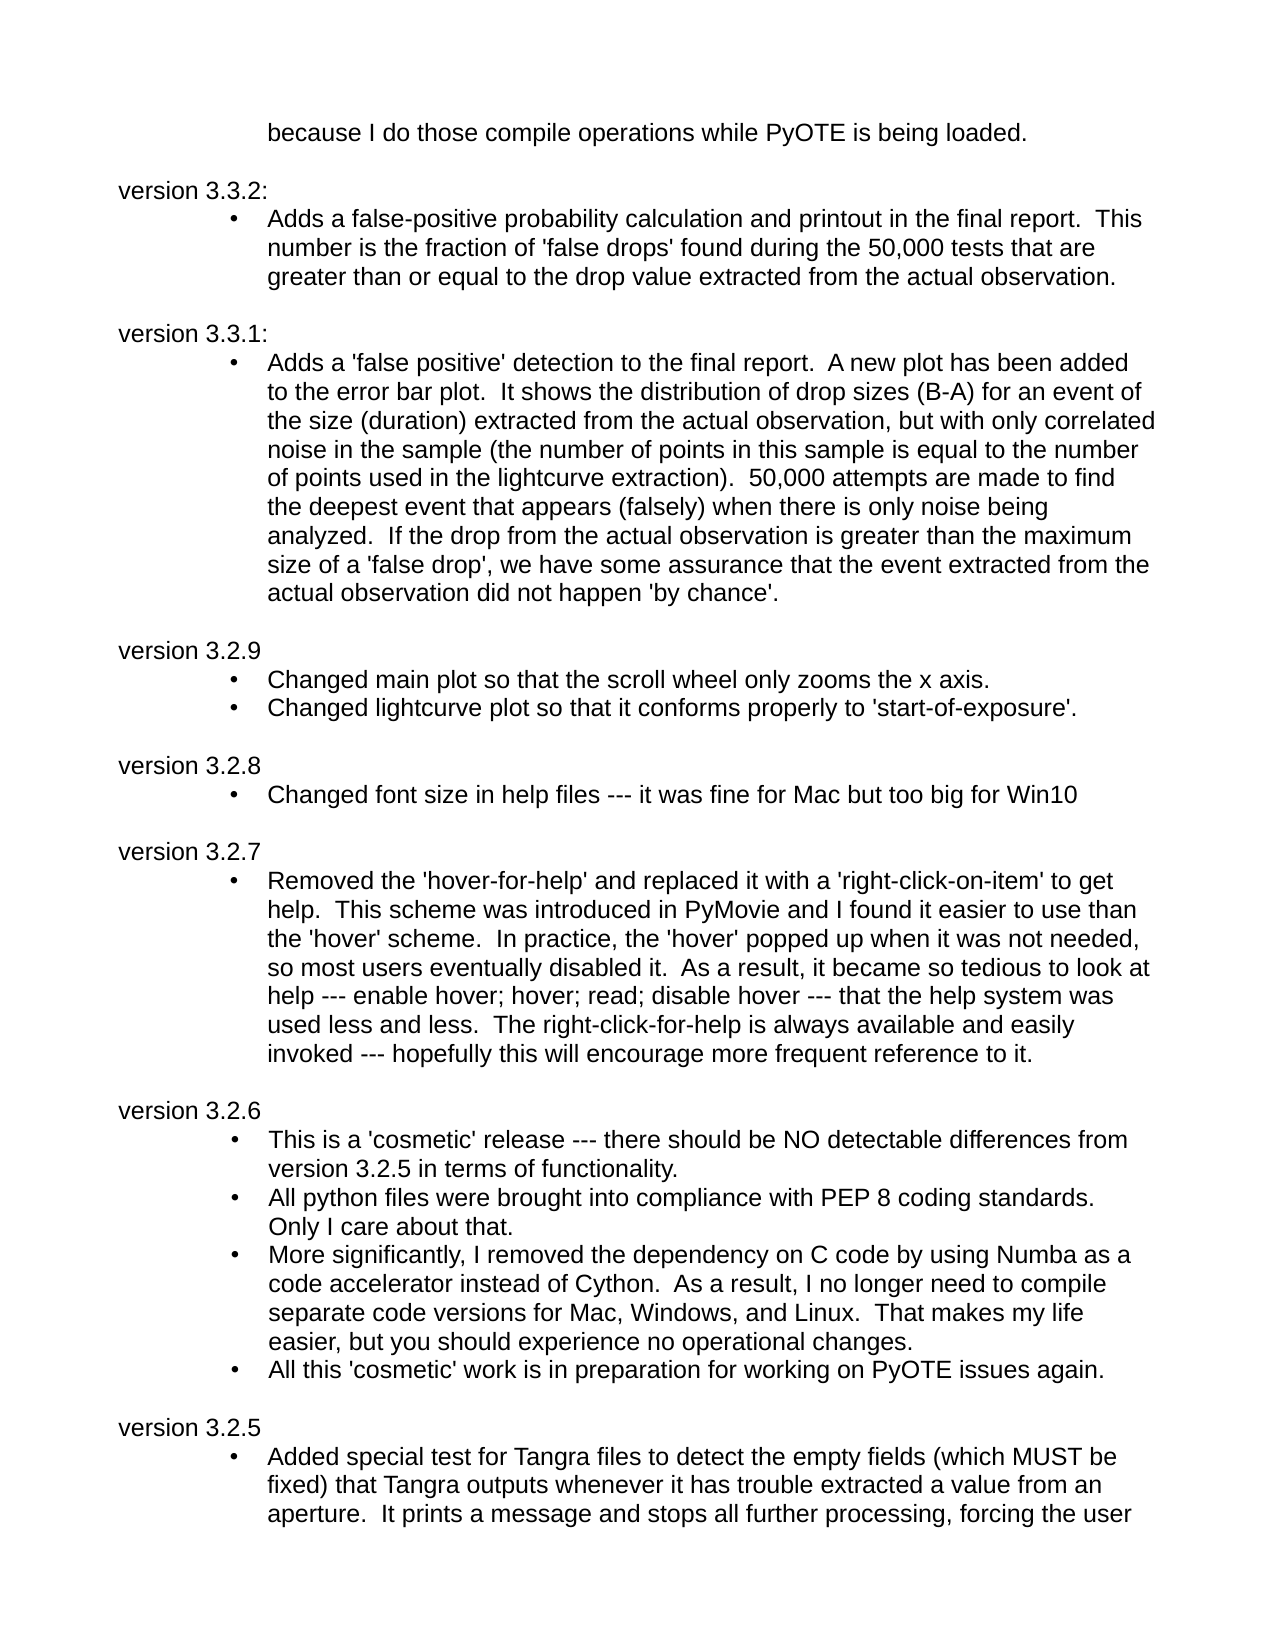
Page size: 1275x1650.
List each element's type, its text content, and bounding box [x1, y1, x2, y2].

list Changed font size in help files --- it was fine for Mac but too big for Win10 [229, 780, 1157, 837]
list More significantly, I removed the dependency on C code by using Numba as a code accelerator instead of Cython. As a result, I no longer need to compile separate code versions for Mac, Windows, and Linux. That makes my life easier, but you should experience no operational changes. [231, 1240, 1157, 1355]
text version 3.2.9 [118, 636, 1157, 664]
text version 3.3.2: [118, 176, 1157, 204]
list All python files were brought into compliance with PEP 8 coding standards. Only I care about that. [231, 1183, 1157, 1240]
text version 3.2.7 [118, 837, 1157, 866]
text version 3.3.1: [118, 319, 1157, 348]
text version 3.2.8 [118, 751, 1157, 780]
list All this 'cosmetic' work is in preparation for working on PyOTE issues again. [231, 1355, 1157, 1413]
text version 3.2.5 [118, 1413, 1157, 1442]
list Adds a false-positive probability calculation and printout in the final report. This number is the fraction of 'false drops' found during the 50,000 tests that are greater than or equal to the drop value extracted from the actual observation. [229, 204, 1157, 319]
list Changed main plot so that the scroll wheel only zooms the x axis. [229, 664, 1157, 693]
list Changed lightcurve plot so that it conforms properly to 'start-of-exposure'. [229, 693, 1157, 751]
list because I do those compile operations while PyOTE is being loaded. [229, 118, 1157, 176]
list Added special test for Tangra files to detect the empty fields (which MUST be fixed) that Tangra outputs whenever it has trouble extracted a value from an aperture. It prints a message and stops all further processing, forcing the user [229, 1442, 1157, 1528]
list Adds a 'false positive' detection to the final report. A new plot has been added to the error bar plot. It shows the distribution of drop sizes (B-A) for an event of the size (duration) extracted from the actual observation, but with only correlated noise in the sample (the number of points in this sample is equal to the number of points used in the lightcurve extraction). 50,000 attempts are made to find the deepest event that appears (falsely) when there is only noise being analyzed. If the drop from the actual observation is greater than the maximum size of a 'false drop', we have some assurance that the event extracted from the actual observation did not happen 'by chance'. [229, 348, 1157, 636]
text version 3.2.6 [118, 1096, 1157, 1125]
list Removed the 'hover-for-help' and replaced it with a 'right-click-on-item' to get help. This scheme was introduced in PyMovie and I found it easier to use than the 'hover' scheme. In practice, the 'hover' popped up when it was not needed, so most users eventually disabled it. As a result, it became so tedious to look at help --- enable hover; hover; read; disable hover --- that the help system was used less and less. The right-click-for-help is always available and easily invoked --- hopefully this will encourage more frequent reference to it. [229, 866, 1157, 1096]
list This is a 'cosmetic' release --- there should be NO detectable differences from version 3.2.5 in terms of functionality. [231, 1125, 1157, 1183]
